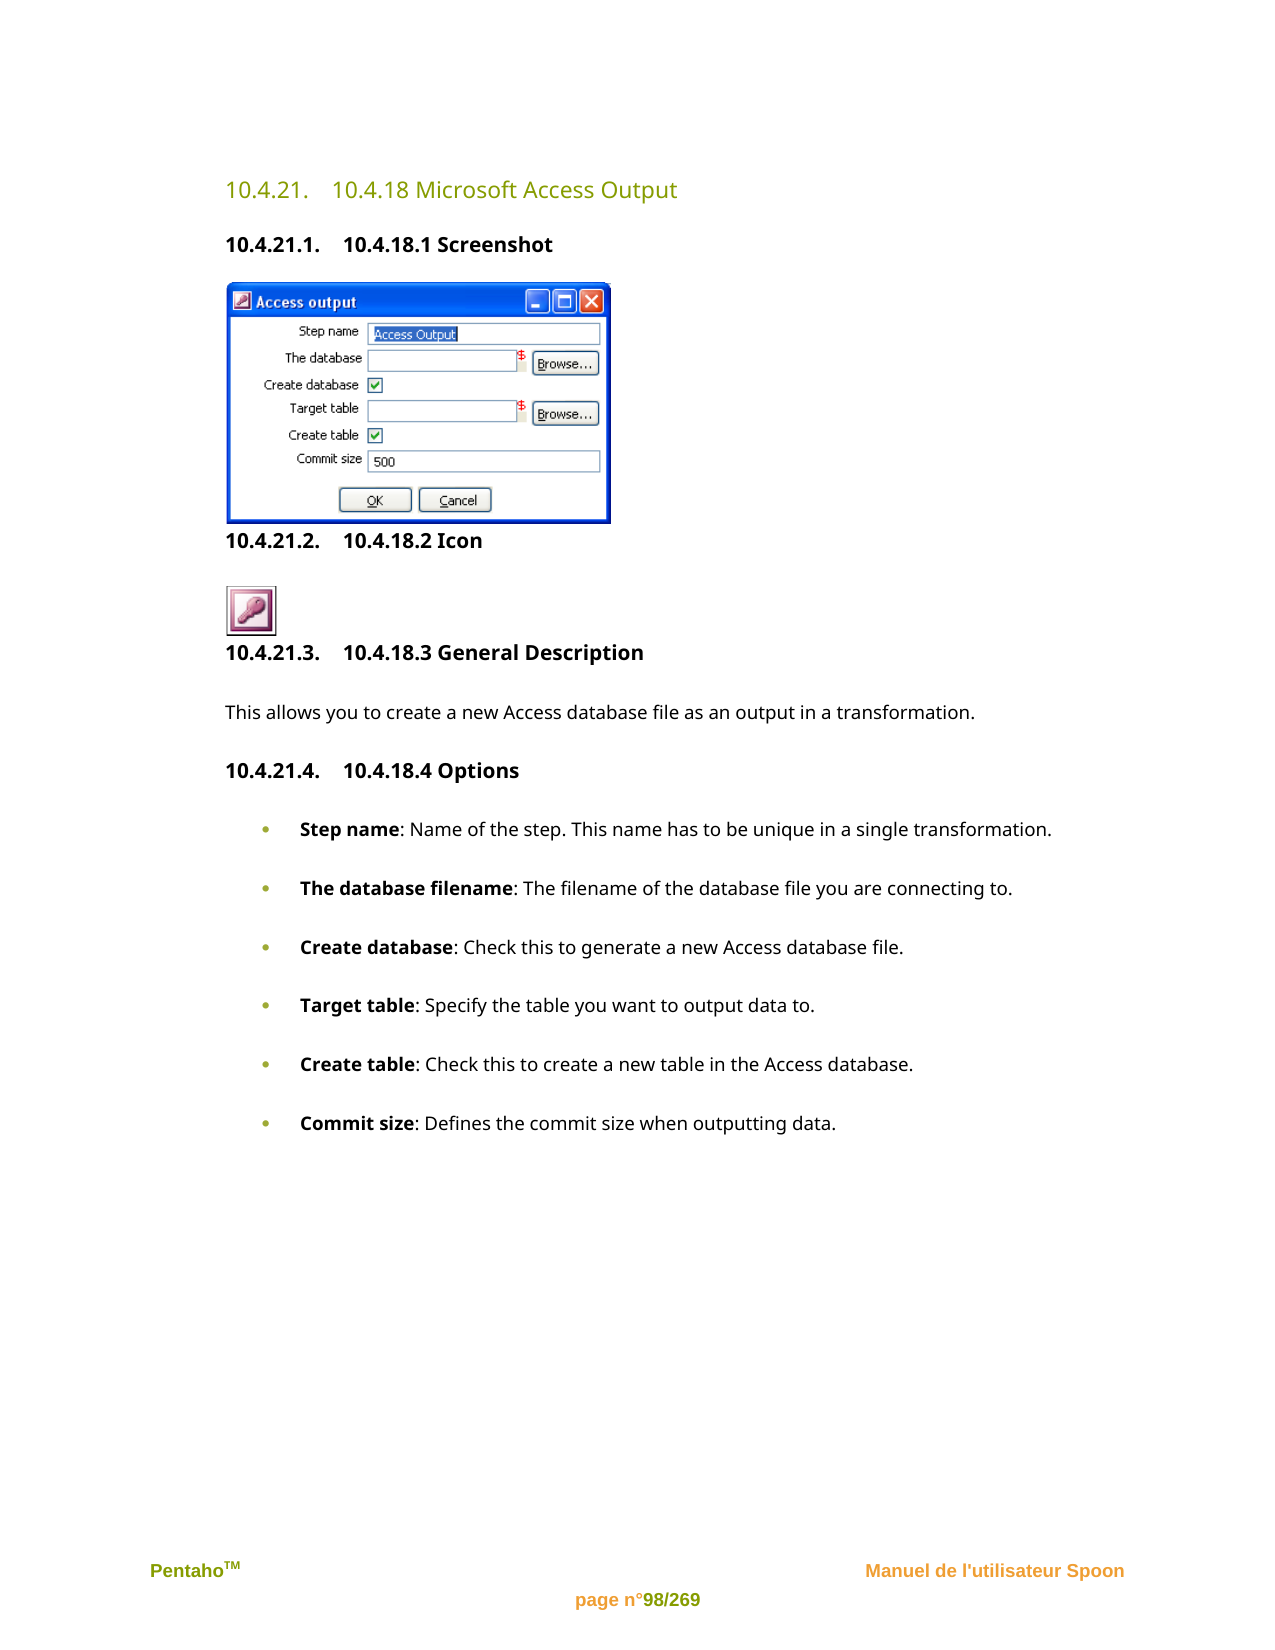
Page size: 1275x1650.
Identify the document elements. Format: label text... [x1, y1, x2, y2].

subtitle 10.4.18 Microsoft Access Output [225, 175, 1125, 204]
list Step name: Name of the step. This name has to be unique in a single transformation. [262, 813, 1125, 843]
list Create table: Check this to create a new table in the Access database. [262, 1048, 1125, 1077]
subtitle 10.4.18.3 General Description [225, 579, 1125, 667]
list Commit size: Defines the commit size when outputting data. [262, 1107, 1125, 1136]
text This allows you to create a new Access database file as an output in a transformation. [225, 696, 1125, 725]
subtitle 10.4.18.1 Screenshot [225, 229, 1125, 258]
picture [226, 282, 611, 524]
subtitle 10.4.18.2 Icon [225, 524, 1125, 554]
list The database filename: The filename of the database file you are connecting to. [262, 872, 1125, 901]
picture [226, 586, 277, 636]
list Create database: Check this to generate a new Access database file. [262, 931, 1125, 960]
list Target table: Specify the table you want to output data to. [262, 989, 1125, 1018]
subtitle 10.4.18.4 Options [225, 755, 1125, 784]
